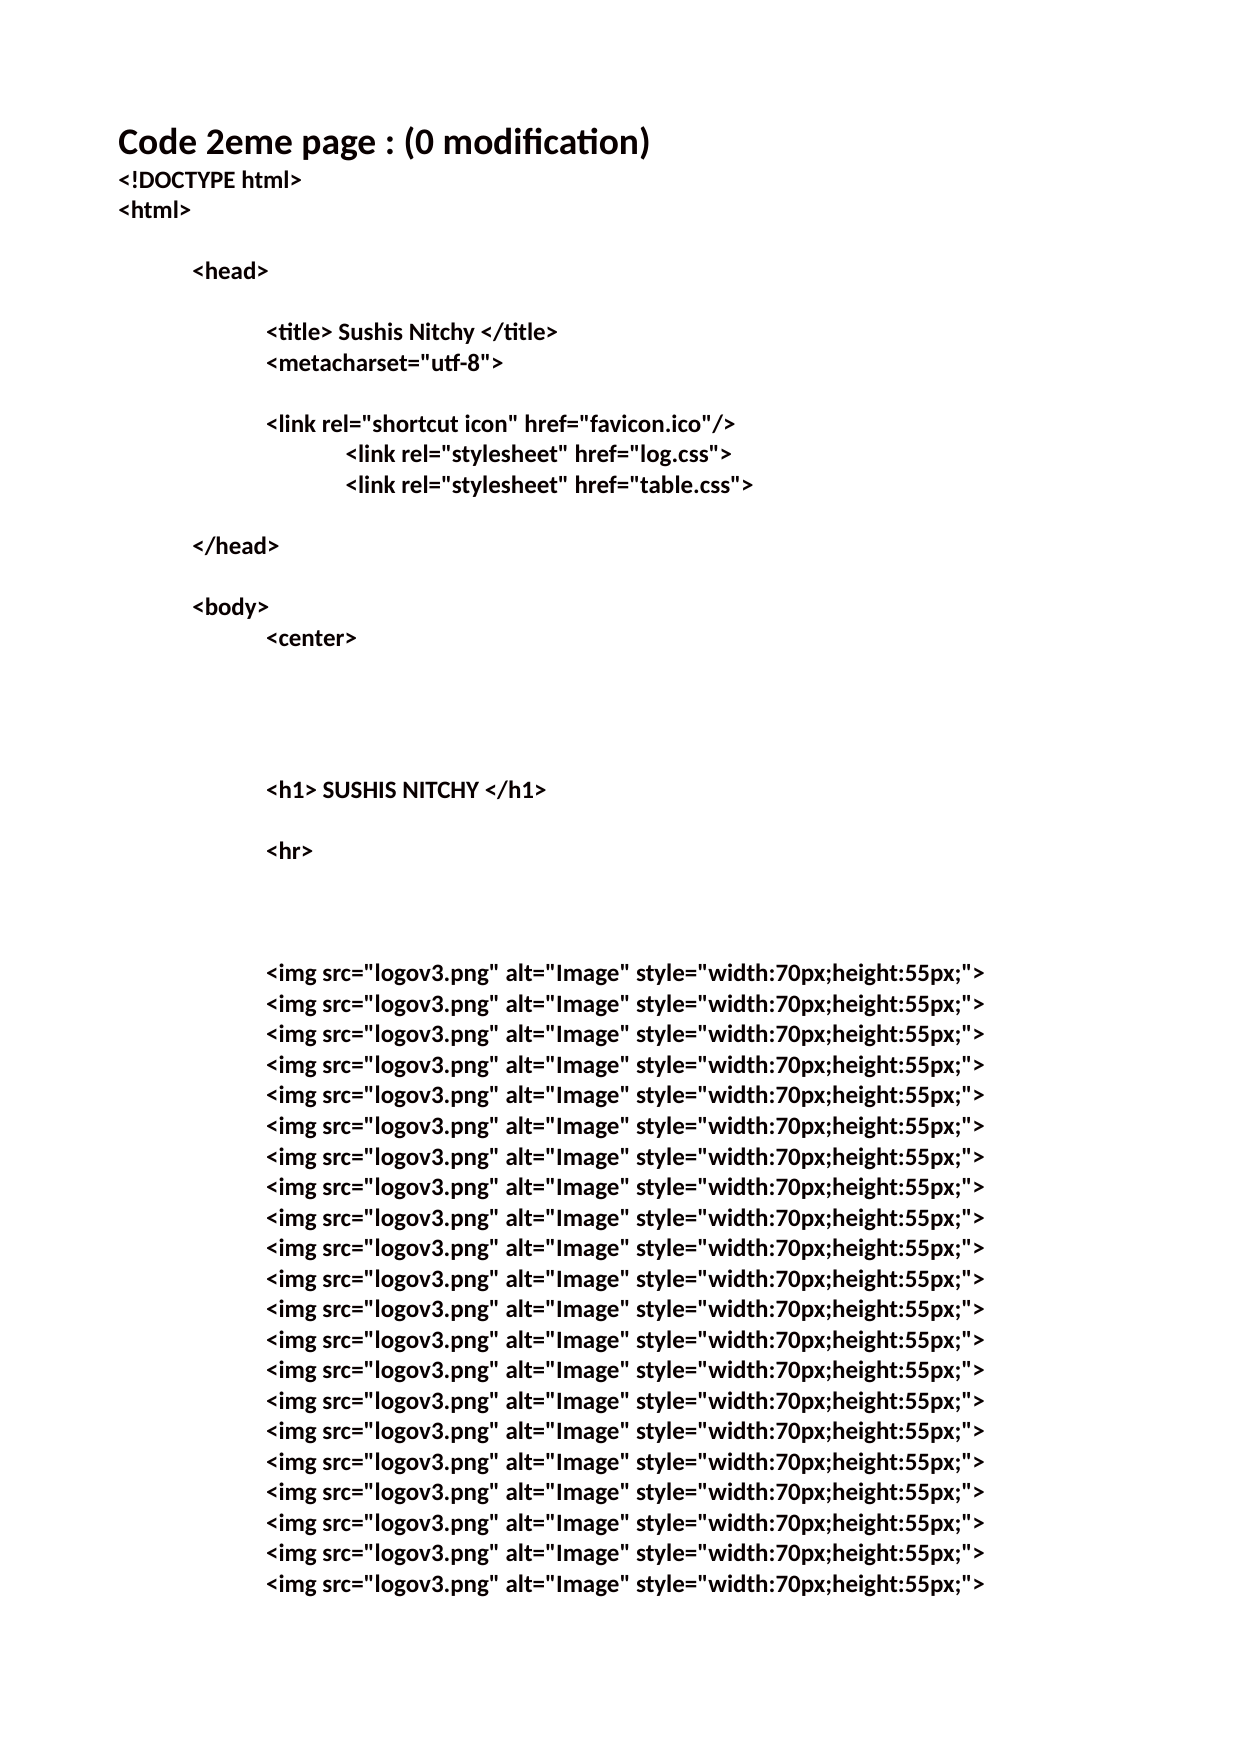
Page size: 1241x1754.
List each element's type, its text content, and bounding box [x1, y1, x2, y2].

text <img src="logov3.png" alt="Image" style="width:70px;height:55px;"> [118, 1141, 1122, 1171]
text <img src="logov3.png" alt="Image" style="width:70px;height:55px;"> [118, 1049, 1122, 1079]
text <title> Sushis Nitchy </title> [118, 317, 1122, 347]
text <img src="logov3.png" alt="Image" style="width:70px;height:55px;"> [118, 1537, 1122, 1568]
text <img src="logov3.png" alt="Image" style="width:70px;height:55px;"> [118, 1354, 1122, 1385]
text <img src="logov3.png" alt="Image" style="width:70px;height:55px;"> [118, 1202, 1122, 1232]
text <img src="logov3.png" alt="Image" style="width:70px;height:55px;"> [118, 957, 1122, 988]
text <img src="logov3.png" alt="Image" style="width:70px;height:55px;"> [118, 1232, 1122, 1263]
text <html> [118, 194, 1122, 225]
text <img src="logov3.png" alt="Image" style="width:70px;height:55px;"> [118, 1263, 1122, 1293]
text <head> [118, 256, 1122, 286]
text <img src="logov3.png" alt="Image" style="width:70px;height:55px;"> [118, 1446, 1122, 1476]
text <img src="logov3.png" alt="Image" style="width:70px;height:55px;"> [118, 1385, 1122, 1415]
text <metacharset="utf-8"> [118, 347, 1122, 378]
text </head> [118, 530, 1122, 561]
text <hr> [118, 835, 1122, 866]
text <img src="logov3.png" alt="Image" style="width:70px;height:55px;"> [118, 1324, 1122, 1354]
text <!DOCTYPE html> [118, 164, 1122, 194]
text <center> [118, 622, 1122, 652]
text <img src="logov3.png" alt="Image" style="width:70px;height:55px;"> [118, 1568, 1122, 1598]
text <body> [118, 591, 1122, 622]
text Code 2eme page : (0 modification) [118, 118, 1122, 164]
text <h1> SUSHIS NITCHY </h1> [118, 774, 1122, 805]
text <img src="logov3.png" alt="Image" style="width:70px;height:55px;"> [118, 1293, 1122, 1324]
text <link rel="stylesheet" href="table.css"> [118, 469, 1122, 500]
text <link rel="shortcut icon" href="favicon.ico"/> [118, 408, 1122, 439]
text <img src="logov3.png" alt="Image" style="width:70px;height:55px;"> [118, 1476, 1122, 1507]
text <img src="logov3.png" alt="Image" style="width:70px;height:55px;"> [118, 1079, 1122, 1110]
text <img src="logov3.png" alt="Image" style="width:70px;height:55px;"> [118, 1415, 1122, 1446]
text <img src="logov3.png" alt="Image" style="width:70px;height:55px;"> [118, 1018, 1122, 1049]
text <img src="logov3.png" alt="Image" style="width:70px;height:55px;"> [118, 1171, 1122, 1202]
text <img src="logov3.png" alt="Image" style="width:70px;height:55px;"> [118, 1110, 1122, 1141]
text <link rel="stylesheet" href="log.css"> [118, 439, 1122, 469]
text <img src="logov3.png" alt="Image" style="width:70px;height:55px;"> [118, 988, 1122, 1018]
text <img src="logov3.png" alt="Image" style="width:70px;height:55px;"> [118, 1507, 1122, 1537]
